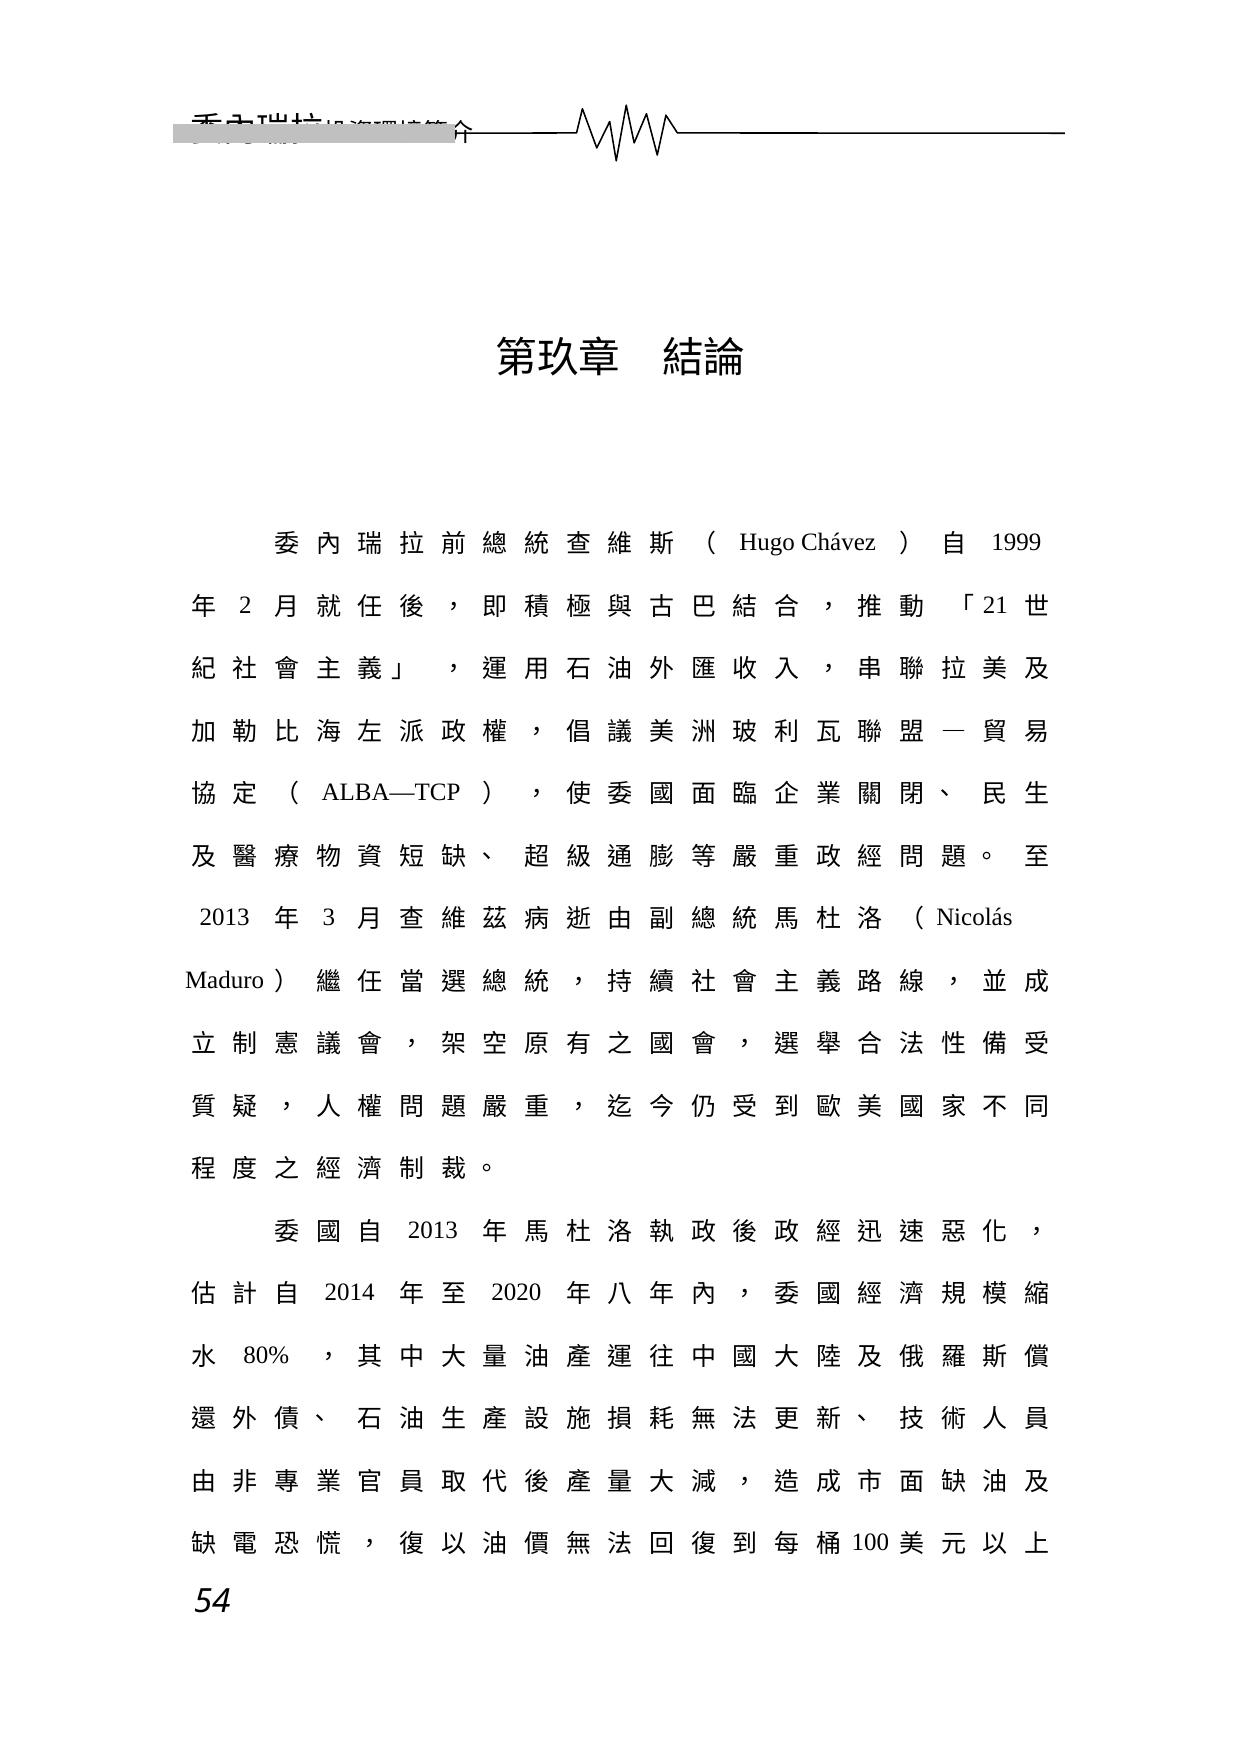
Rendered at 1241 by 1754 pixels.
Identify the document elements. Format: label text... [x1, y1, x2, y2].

text 委國自2013年馬杜洛執政後政經迅速惡化，估計自2014年至2020年八年內，委國經濟規模縮水80%，其中大量油產運往中國大陸及俄羅斯償還外債、石油生產設施損耗無法更新、技術人員由非專業官員取代後產量大減，造成市面缺油及缺電恐慌，復以油價無法回復到每桶100美元以上 [183, 1188, 1058, 1563]
text 委內瑞拉前總統查維斯（Hugo Chávez）自1999年2月就任後，即積極與古巴結合，推動「21世紀社會主義」，運用石油外匯收入，串聯拉美及加勒比海左派政權，倡議美洲玻利瓦聯盟—貿易協定（ALBA—TCP），使委國面臨企業關閉、民生及醫療物資短缺、超級通膨等嚴重政經問題。至2013年3月查維茲病逝由副總統馬杜洛（Nicolás Maduro）繼任當選總統，持續社會主義路線，並成立制憲議會，架空原有之國會，選舉合法性備受質疑，人權問題嚴重，迄今仍受到歐美國家不同程度之經濟制裁。 [183, 500, 1058, 1188]
text 第玖章 結論 [183, 313, 1058, 375]
